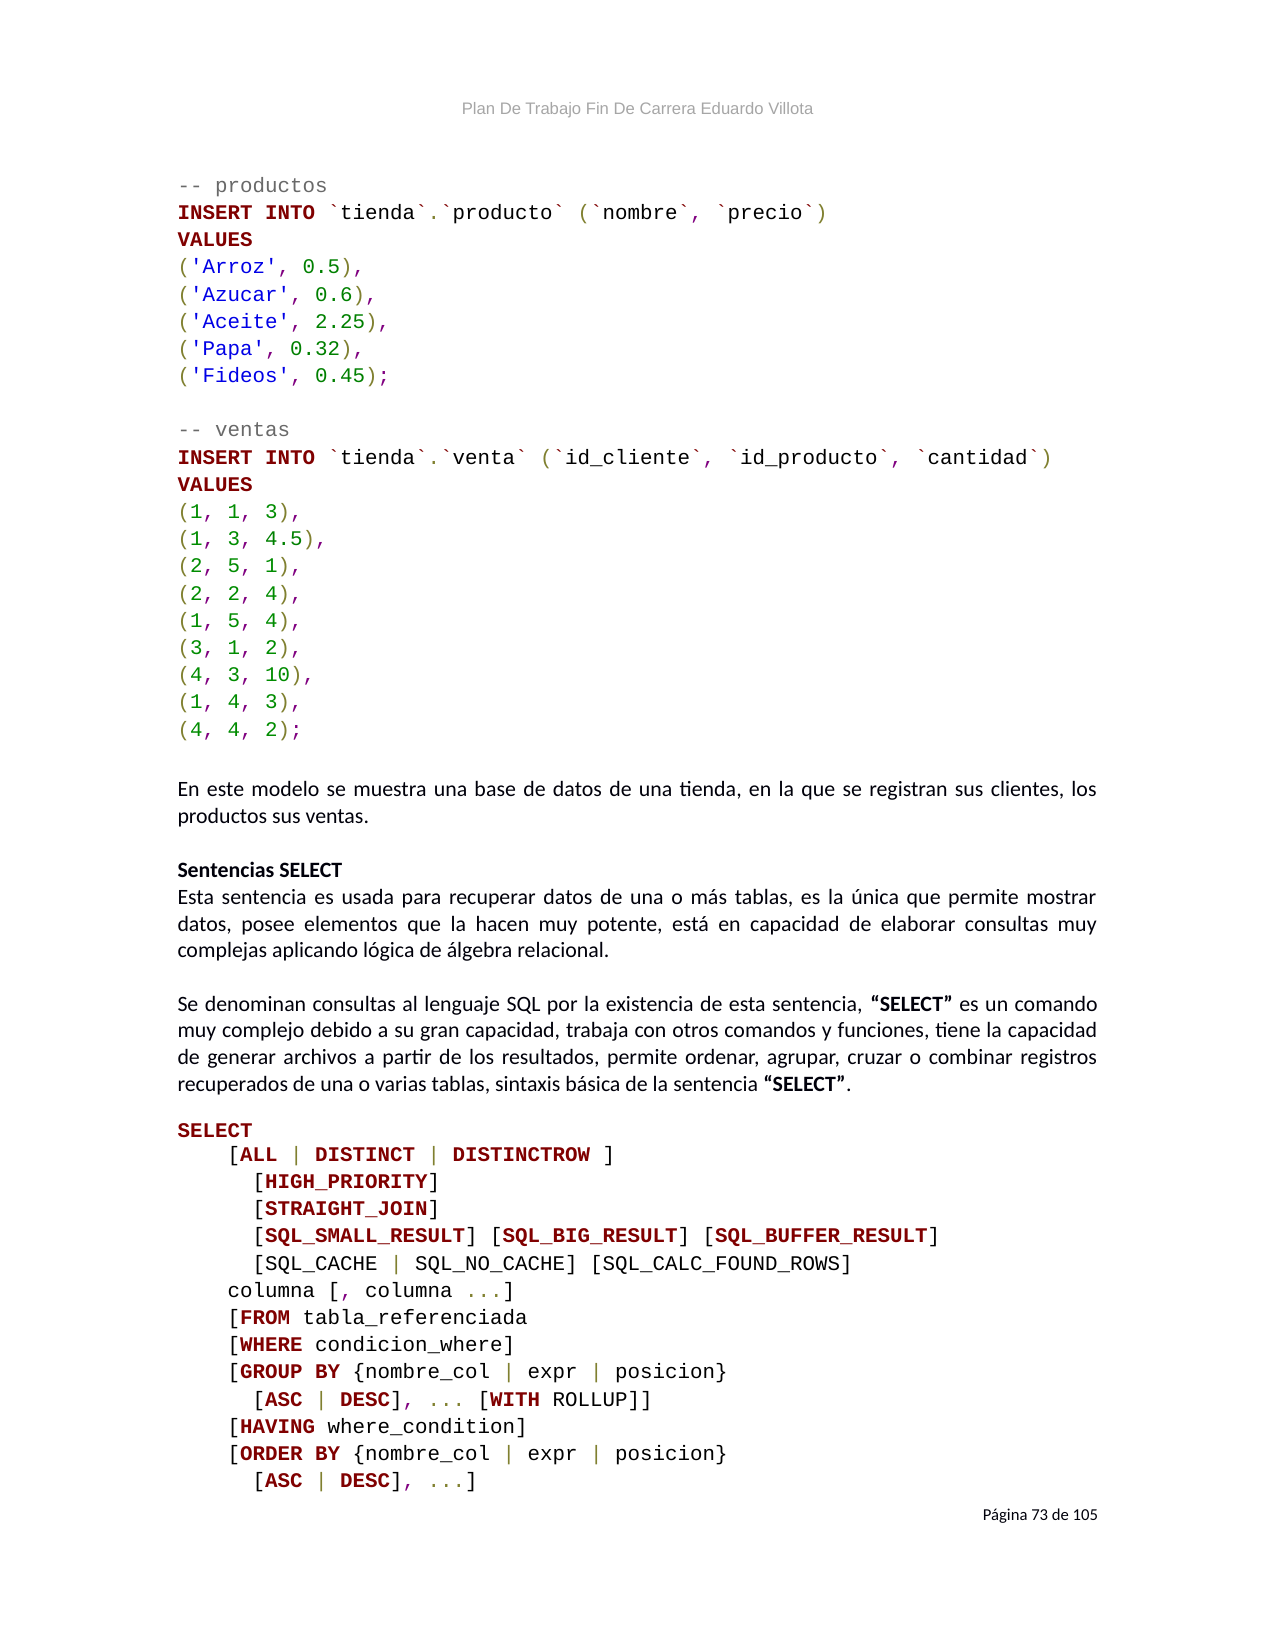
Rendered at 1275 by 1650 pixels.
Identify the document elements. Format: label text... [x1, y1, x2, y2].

text (1, 4, 3), [177, 691, 1098, 715]
text [FROM tabla_referenciada [177, 1307, 1098, 1331]
text -- productos [177, 175, 1098, 198]
text Se denominan consultas al lenguaje SQL por la existencia de esta sentencia, “SELECT” es un comando muy complejo debido a su gran capacidad, trabaja con otros comandos y funciones, tiene la capacidad de generar archivos a partir de los resultados, permite ordenar, agrupar, cruzar o combinar registros recuperados de una o varias tablas, sintaxis básica de la sentencia “SELECT”. [177, 990, 1098, 1097]
text [SQL_CACHE | SQL_NO_CACHE] [SQL_CALC_FOUND_ROWS] [177, 1253, 1098, 1276]
text [ASC | DESC], ... [WITH ROLLUP]] [177, 1388, 1098, 1412]
text VALUES [177, 229, 1098, 253]
text [ALL | DISTINCT | DISTINCTROW ] [177, 1144, 1098, 1167]
text (1, 5, 4), [177, 610, 1098, 633]
text SELECT [177, 1120, 1098, 1144]
text [WHERE condicion_where] [177, 1334, 1098, 1358]
text ('Fideos', 0.45); [177, 365, 1098, 389]
text (1, 1, 3), [177, 501, 1098, 525]
text [HAVING where_condition] [177, 1416, 1098, 1439]
text (2, 2, 4), [177, 583, 1098, 606]
text (2, 5, 1), [177, 555, 1098, 579]
text [ASC | DESC], ...] [177, 1470, 1098, 1494]
text [GROUP BY {nombre_col | expr | posicion} [177, 1361, 1098, 1385]
text ('Papa', 0.32), [177, 338, 1098, 362]
text (1, 3, 4.5), [177, 528, 1098, 552]
text ('Azucar', 0.6), [177, 283, 1098, 307]
text Esta sentencia es usada para recuperar datos de una o más tablas, es la única que permite mostrar datos, posee elementos que la hacen muy potente, está en capacidad de elaborar consultas muy complejas aplicando lógica de álgebra relacional. [177, 883, 1098, 963]
text [ORDER BY {nombre_col | expr | posicion} [177, 1443, 1098, 1467]
text [STRAIGHT_JOIN] [177, 1198, 1098, 1222]
text ('Aceite', 2.25), [177, 311, 1098, 334]
text (4, 3, 10), [177, 664, 1098, 688]
text -- ventas [177, 419, 1098, 443]
text Sentencias SELECT [177, 857, 1098, 883]
text (4, 4, 2); [177, 718, 1098, 742]
text ('Arroz', 0.5), [177, 256, 1098, 280]
text VALUES [177, 474, 1098, 497]
text columna [, columna ...] [177, 1280, 1098, 1303]
text En este modelo se muestra una base de datos de una tienda, en la que se registran sus clientes, los productos sus ventas. [177, 775, 1098, 828]
text INSERT INTO `tienda`.`venta` (`id_cliente`, `id_producto`, `cantidad`) [177, 447, 1098, 470]
text [SQL_SMALL_RESULT] [SQL_BIG_RESULT] [SQL_BUFFER_RESULT] [177, 1225, 1098, 1249]
text [HIGH_PRIORITY] [177, 1171, 1098, 1195]
text (3, 1, 2), [177, 637, 1098, 661]
text INSERT INTO `tienda`.`producto` (`nombre`, `precio`) [177, 202, 1098, 226]
